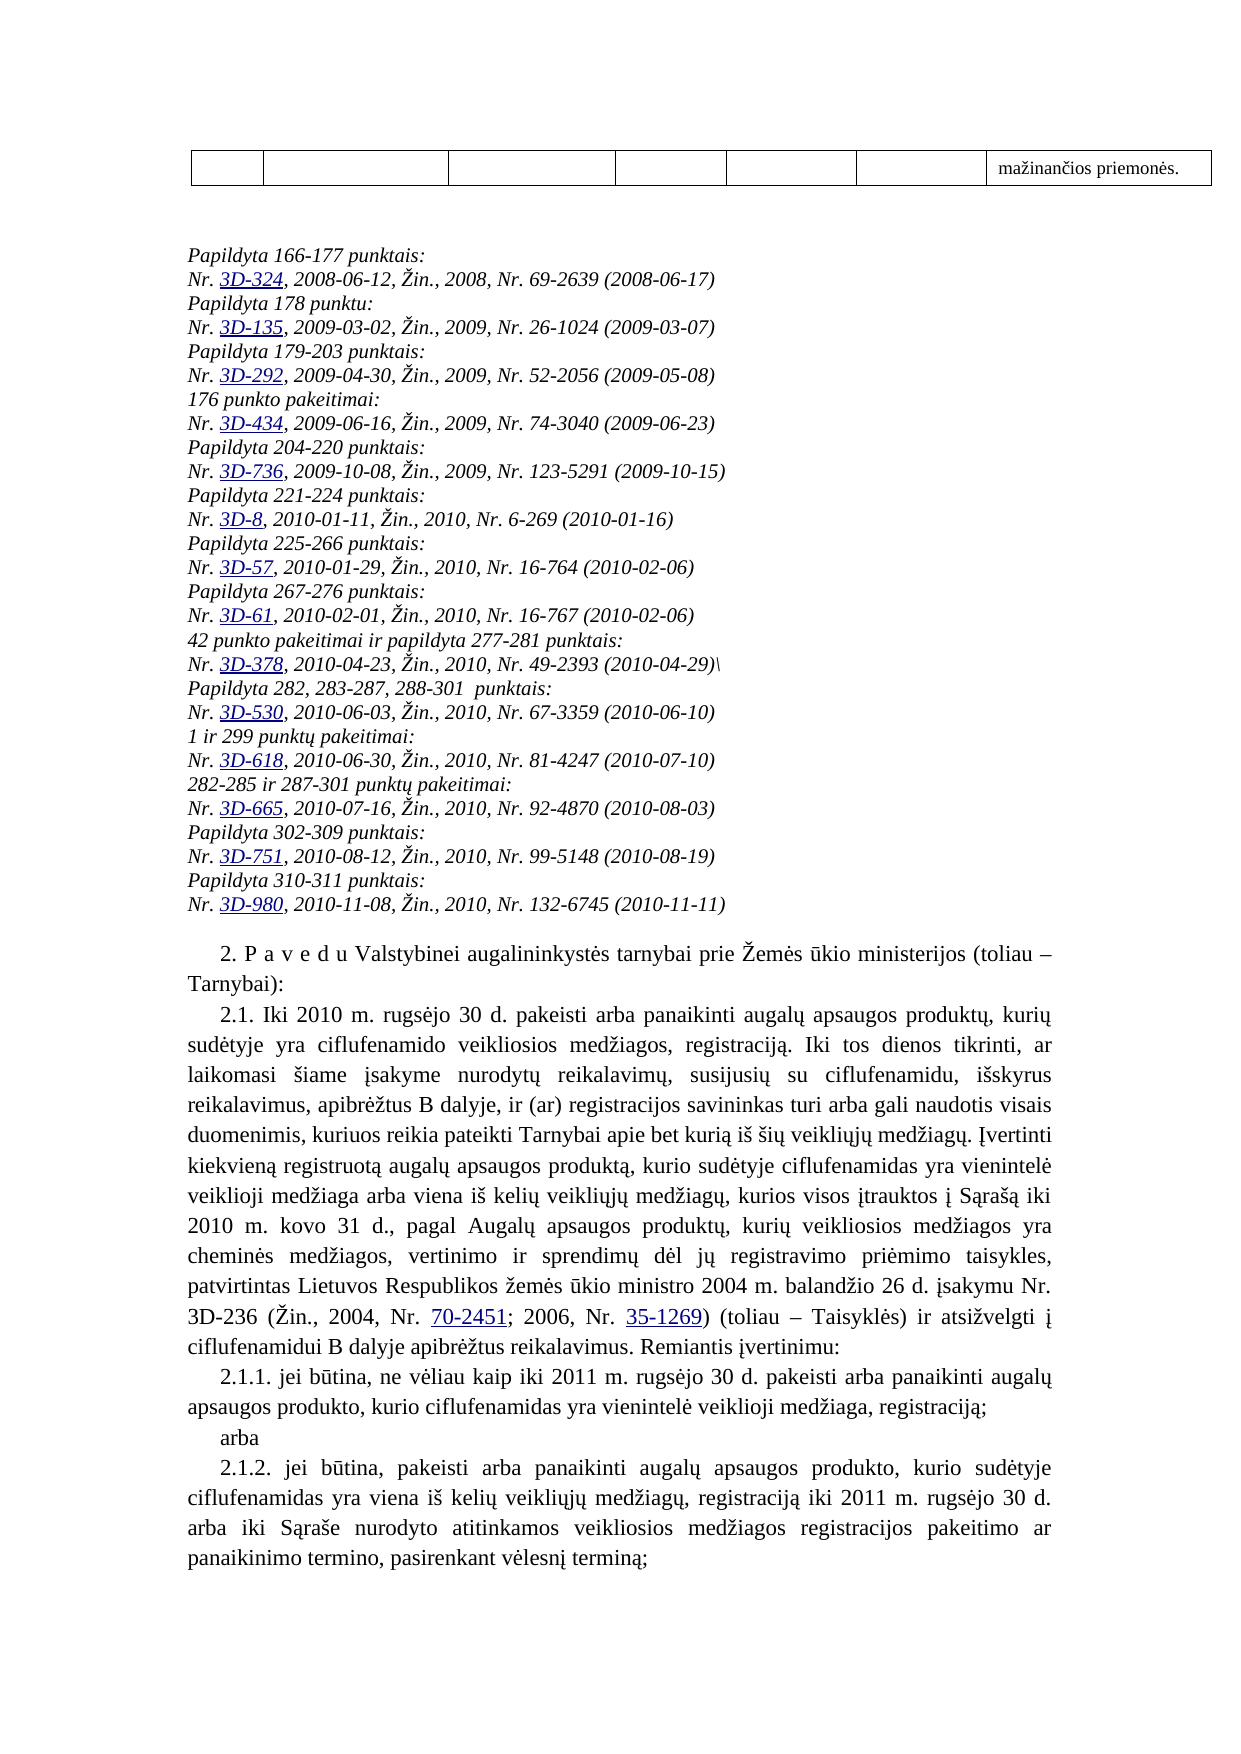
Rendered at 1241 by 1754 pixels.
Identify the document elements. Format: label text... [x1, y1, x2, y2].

text Nr. 3D-292, 2009-04-30, Žin., 2009, Nr. 52-2056 (2009-05-08) [187, 363, 1053, 387]
text Nr. 3D-61, 2010-02-01, Žin., 2010, Nr. 16-767 (2010-02-06) [187, 603, 1053, 627]
text Papildyta 310-311 punktais: [187, 868, 1053, 892]
table_cell [727, 151, 856, 185]
table_cell [192, 151, 263, 185]
text arba [187, 1424, 1053, 1450]
table_cell mažinančios priemonės. [987, 151, 1211, 185]
text 2.1.2. jei būtina, pakeisti arba panaikinti augalų apsaugos produkto, kurio sudėtyje ciflufenamidas yra viena iš kelių veikliųjų medžiagų, registraciją iki 2011 m. rugsėjo 30 d. arba iki Sąraše nurodyto atitinkamos veikliosios medžiagos registracijos pakeitimo ar panaikinimo termino, pasirenkant vėlesnį terminą; [187, 1454, 1053, 1571]
text Papildyta 225-266 punktais: [187, 531, 1053, 555]
text Papildyta 267-276 punktais: [187, 579, 1053, 603]
text Papildyta 302-309 punktais: [187, 820, 1053, 844]
text Papildyta 282, 283-287, 288-301 punktais: [187, 676, 1053, 700]
text Nr. 3D-980, 2010-11-08, Žin., 2010, Nr. 132-6745 (2010-11-11) [187, 892, 1053, 916]
text Nr. 3D-135, 2009-03-02, Žin., 2009, Nr. 26-1024 (2009-03-07) [187, 315, 1053, 339]
table_cell [857, 151, 986, 185]
text Nr. 3D-57, 2010-01-29, Žin., 2010, Nr. 16-764 (2010-02-06) [187, 555, 1053, 579]
text Nr. 3D-8, 2010-01-11, Žin., 2010, Nr. 6-269 (2010-01-16) [187, 507, 1053, 531]
text Papildyta 166-177 punktais: [187, 242, 1053, 267]
text 2. P a v e d u Valstybinei augalininkystės tarnybai prie Žemės ūkio ministerijos (toliau – Tarnybai): [187, 940, 1053, 997]
text Papildyta 221-224 punktais: [187, 483, 1053, 507]
text Nr. 3D-434, 2009-06-16, Žin., 2009, Nr. 74-3040 (2009-06-23) [187, 411, 1053, 435]
table_cell [264, 151, 448, 185]
text Papildyta 204-220 punktais: [187, 435, 1053, 459]
text 2.1.1. jei būtina, ne vėliau kaip iki 2011 m. rugsėjo 30 d. pakeisti arba panaikinti augalų apsaugos produkto, kurio ciflufenamidas yra vienintelė veiklioji medžiaga, registraciją; [187, 1363, 1053, 1420]
text Papildyta 178 punktu: [187, 291, 1053, 315]
text Nr. 3D-530, 2010-06-03, Žin., 2010, Nr. 67-3359 (2010-06-10) [187, 700, 1053, 724]
text 282-285 ir 287-301 punktų pakeitimai: [187, 772, 1053, 796]
text 176 punkto pakeitimai: [187, 387, 1053, 411]
table_cell [187, 150, 191, 185]
text Nr. 3D-751, 2010-08-12, Žin., 2010, Nr. 99-5148 (2010-08-19) [187, 844, 1053, 868]
table_cell [449, 151, 615, 185]
table_cell [616, 151, 726, 185]
text Papildyta 179-203 punktais: [187, 339, 1053, 363]
text 42 punkto pakeitimai ir papildyta 277-281 punktais: [187, 627, 1053, 652]
text Nr. 3D-618, 2010-06-30, Žin., 2010, Nr. 81-4247 (2010-07-10) [187, 748, 1053, 772]
text Nr. 3D-665, 2010-07-16, Žin., 2010, Nr. 92-4870 (2010-08-03) [187, 796, 1053, 820]
text Nr. 3D-736, 2009-10-08, Žin., 2009, Nr. 123-5291 (2009-10-15) [187, 459, 1053, 483]
text 1 ir 299 punktų pakeitimai: [187, 724, 1053, 748]
text Nr. 3D-324, 2008-06-12, Žin., 2008, Nr. 69-2639 (2008-06-17) [187, 267, 1053, 291]
text 2.1. Iki 2010 m. rugsėjo 30 d. pakeisti arba panaikinti augalų apsaugos produktų, kurių sudėtyje yra ciflufenamido veikliosios medžiagos, registraciją. Iki tos dienos tikrinti, ar laikomasi šiame įsakyme nurodytų reikalavimų, susijusių su ciflufenamidu, išskyrus reikalavimus, apibrėžtus B dalyje, ir (ar) registracijos savininkas turi arba gali naudotis visais duomenimis, kuriuos reikia pateikti Tarnybai apie bet kurią iš šių veikliųjų medžiagų. Įvertinti kiekvieną registruotą augalų apsaugos produktą, kurio sudėtyje ciflufenamidas yra vienintelė veiklioji medžiaga arba viena iš kelių veikliųjų medžiagų, kurios visos įtrauktos į Sąrašą iki 2010 m. kovo 31 d., pagal Augalų apsaugos produktų, kurių veikliosios medžiagos yra cheminės medžiagos, vertinimo ir sprendimų dėl jų registravimo priėmimo taisykles, patvirtintas Lietuvos Respublikos žemės ūkio ministro 2004 m. balandžio 26 d. įsakymu Nr. 3D-236 (Žin., 2004, Nr. 70-2451; 2006, Nr. 35-1269) (toliau – Taisyklės) ir atsižvelgti į ciflufenamidui B dalyje apibrėžtus reikalavimus. Remiantis įvertinimu: [187, 1001, 1053, 1359]
text Nr. 3D-378, 2010-04-23, Žin., 2010, Nr. 49-2393 (2010-04-29)\ [187, 652, 1053, 676]
